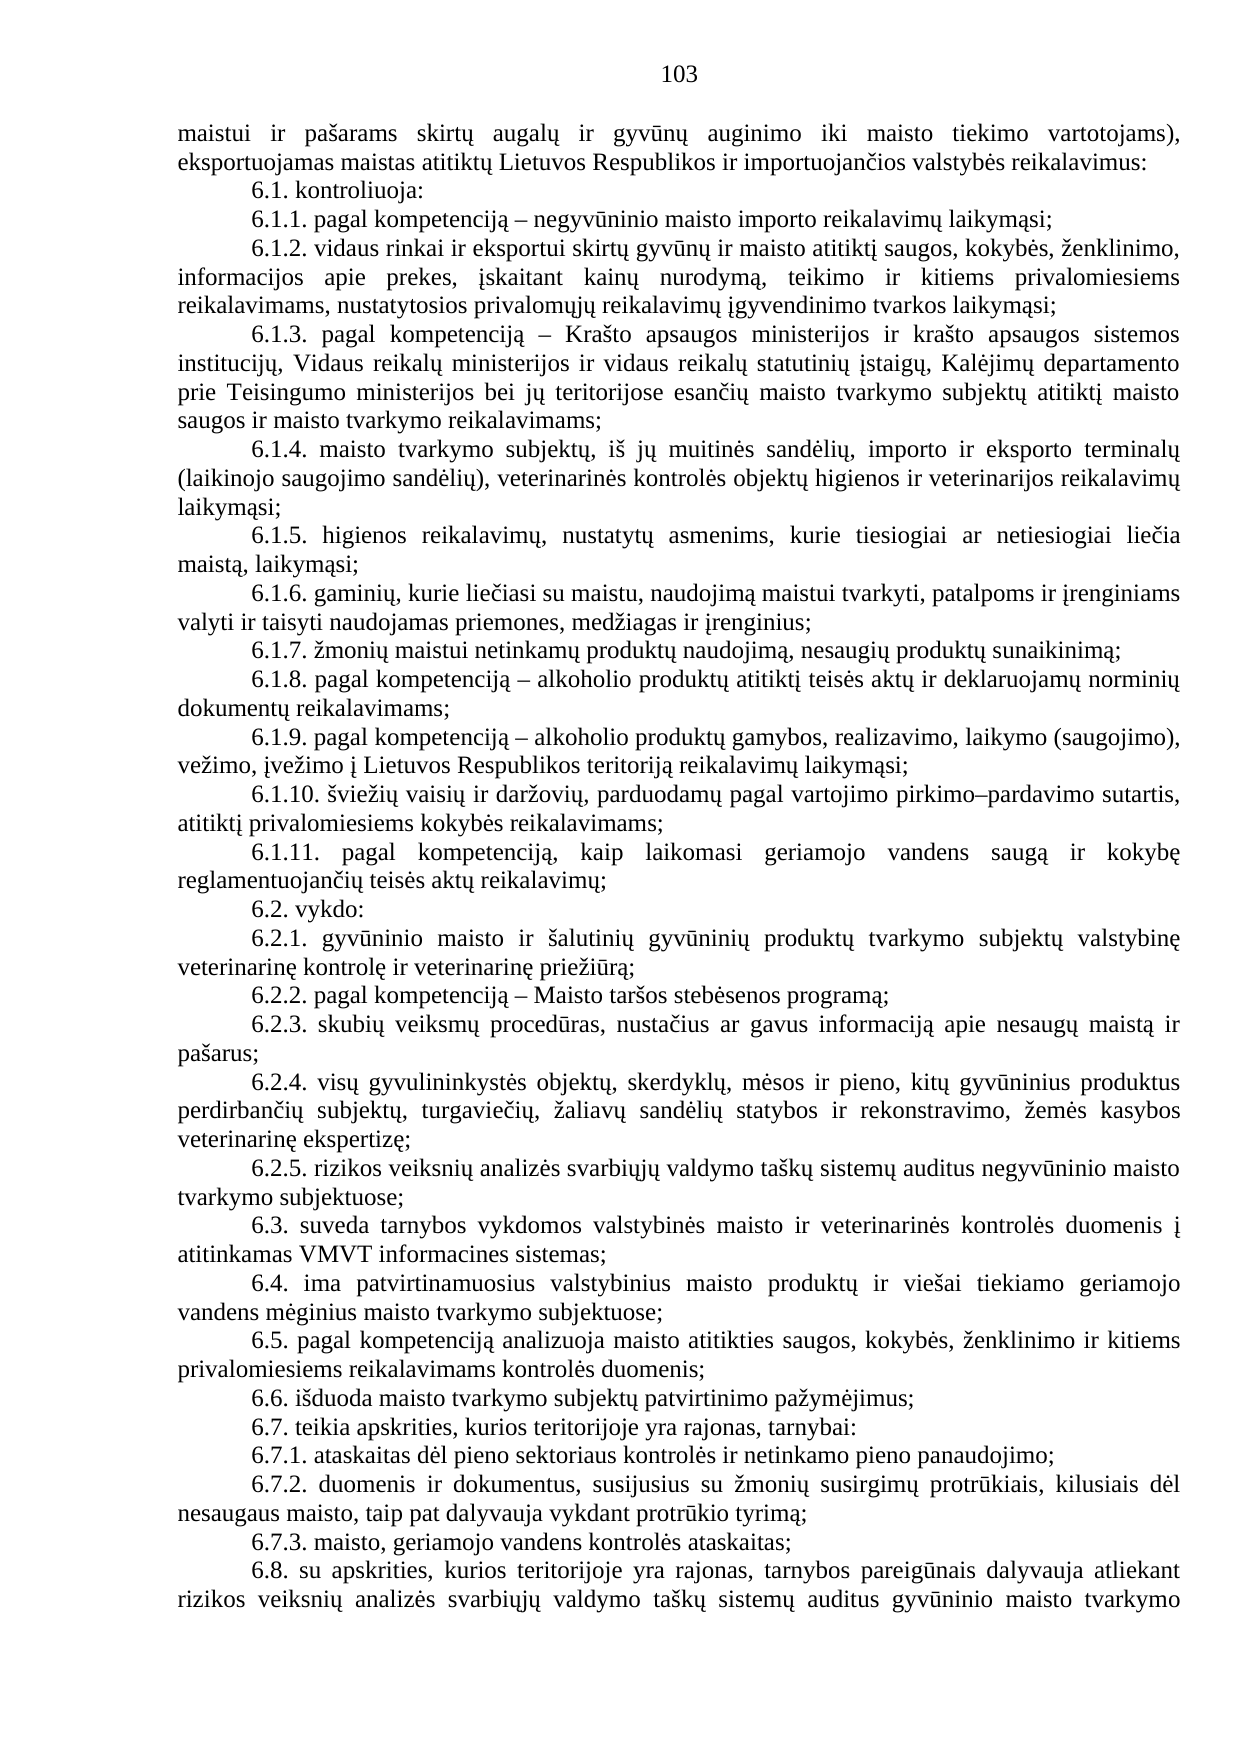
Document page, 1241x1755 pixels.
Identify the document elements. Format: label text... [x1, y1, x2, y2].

text 6.4. ima patvirtinamuosius valstybinius maisto produktų ir viešai tiekiamo geriamojo vandens mėginius maisto tvarkymo subjektuose; [177, 1268, 1181, 1326]
text 6.1.5. higienos reikalavimų, nustatytų asmenims, kurie tiesiogiai ar netiesiogiai liečia maistą, laikymąsi; [177, 521, 1181, 578]
text 6.6. išduoda maisto tvarkymo subjektų patvirtinimo pažymėjimus; [177, 1383, 1181, 1412]
text 6.1.7. žmonių maistui netinkamų produktų naudojimą, nesaugių produktų sunaikinimą; [177, 636, 1181, 664]
text 6.2.1. gyvūninio maisto ir šalutinių gyvūninių produktų tvarkymo subjektų valstybinę veterinarinę kontrolę ir veterinarinę priežiūrą; [177, 923, 1181, 981]
text 6.1.9. pagal kompetenciją – alkoholio produktų gamybos, realizavimo, laikymo (saugojimo), vežimo, įvežimo į Lietuvos Respublikos teritoriją reikalavimų laikymąsi; [177, 722, 1181, 779]
text 6.8. su apskrities, kurios teritorijoje yra rajonas, tarnybos pareigūnais dalyvauja atliekant rizikos veiksnių analizės svarbiųjų valdymo taškų sistemų auditus gyvūninio maisto tvarkymo [177, 1556, 1181, 1613]
text 6.7.1. ataskaitas dėl pieno sektoriaus kontrolės ir netinkamo pieno panaudojimo; [177, 1441, 1181, 1469]
text 6.2. vykdo: [177, 894, 1181, 923]
text 6.1. kontroliuoja: [177, 176, 1181, 204]
text 6.7.3. maisto, geriamojo vandens kontrolės ataskaitas; [177, 1527, 1181, 1556]
text 6.1.8. pagal kompetenciją – alkoholio produktų atitiktį teisės aktų ir deklaruojamų norminių dokumentų reikalavimams; [177, 664, 1181, 722]
text 6.5. pagal kompetenciją analizuoja maisto atitikties saugos, kokybės, ženklinimo ir kitiems privalomiesiems reikalavimams kontrolės duomenis; [177, 1326, 1181, 1383]
text 6.1.3. pagal kompetenciją – Krašto apsaugos ministerijos ir krašto apsaugos sistemos institucijų, Vidaus reikalų ministerijos ir vidaus reikalų statutinių įstaigų, Kalėjimų departamento prie Teisingumo ministerijos bei jų teritorijose esančių maisto tvarkymo subjektų atitiktį maisto saugos ir maisto tvarkymo reikalavimams; [177, 319, 1181, 434]
text 6.3. suveda tarnybos vykdomos valstybinės maisto ir veterinarinės kontrolės duomenis į atitinkamas VMVT informacines sistemas; [177, 1211, 1181, 1268]
text 6.1.4. maisto tvarkymo subjektų, iš jų muitinės sandėlių, importo ir eksporto terminalų (laikinojo saugojimo sandėlių), veterinarinės kontrolės objektų higienos ir veterinarijos reikalavimų laikymąsi; [177, 434, 1181, 521]
text maistui ir pašarams skirtų augalų ir gyvūnų auginimo iki maisto tiekimo vartotojams), eksportuojamas maistas atitiktų Lietuvos Respublikos ir importuojančios valstybės reikalavimus: [177, 118, 1181, 176]
text 6.1.2. vidaus rinkai ir eksportui skirtų gyvūnų ir maisto atitiktį saugos, kokybės, ženklinimo, informacijos apie prekes, įskaitant kainų nurodymą, teikimo ir kitiems privalomiesiems reikalavimams, nustatytosios privalomųjų reikalavimų įgyvendinimo tvarkos laikymąsi; [177, 233, 1181, 319]
text 6.1.11. pagal kompetenciją, kaip laikomasi geriamojo vandens saugą ir kokybę reglamentuojančių teisės aktų reikalavimų; [177, 837, 1181, 894]
text 6.1.1. pagal kompetenciją – negyvūninio maisto importo reikalavimų laikymąsi; [177, 204, 1181, 233]
text 6.7.2. duomenis ir dokumentus, susijusius su žmonių susirgimų protrūkiais, kilusiais dėl nesaugaus maisto, taip pat dalyvauja vykdant protrūkio tyrimą; [177, 1469, 1181, 1527]
text 6.1.10. šviežių vaisių ir daržovių, parduodamų pagal vartojimo pirkimo–pardavimo sutartis, atitiktį privalomiesiems kokybės reikalavimams; [177, 779, 1181, 837]
text 6.2.5. rizikos veiksnių analizės svarbiųjų valdymo taškų sistemų auditus negyvūninio maisto tvarkymo subjektuose; [177, 1153, 1181, 1211]
text 6.2.2. pagal kompetenciją – Maisto taršos stebėsenos programą; [177, 981, 1181, 1009]
text 6.7. teikia apskrities, kurios teritorijoje yra rajonas, tarnybai: [177, 1412, 1181, 1441]
text 6.2.3. skubių veiksmų procedūras, nustačius ar gavus informaciją apie nesaugų maistą ir pašarus; [177, 1009, 1181, 1067]
text 6.1.6. gaminių, kurie liečiasi su maistu, naudojimą maistui tvarkyti, patalpoms ir įrenginiams valyti ir taisyti naudojamas priemones, medžiagas ir įrenginius; [177, 578, 1181, 636]
text 6.2.4. visų gyvulininkystės objektų, skerdyklų, mėsos ir pieno, kitų gyvūninius produktus perdirbančių subjektų, turgaviečių, žaliavų sandėlių statybos ir rekonstravimo, žemės kasybos veterinarinę ekspertizę; [177, 1067, 1181, 1153]
